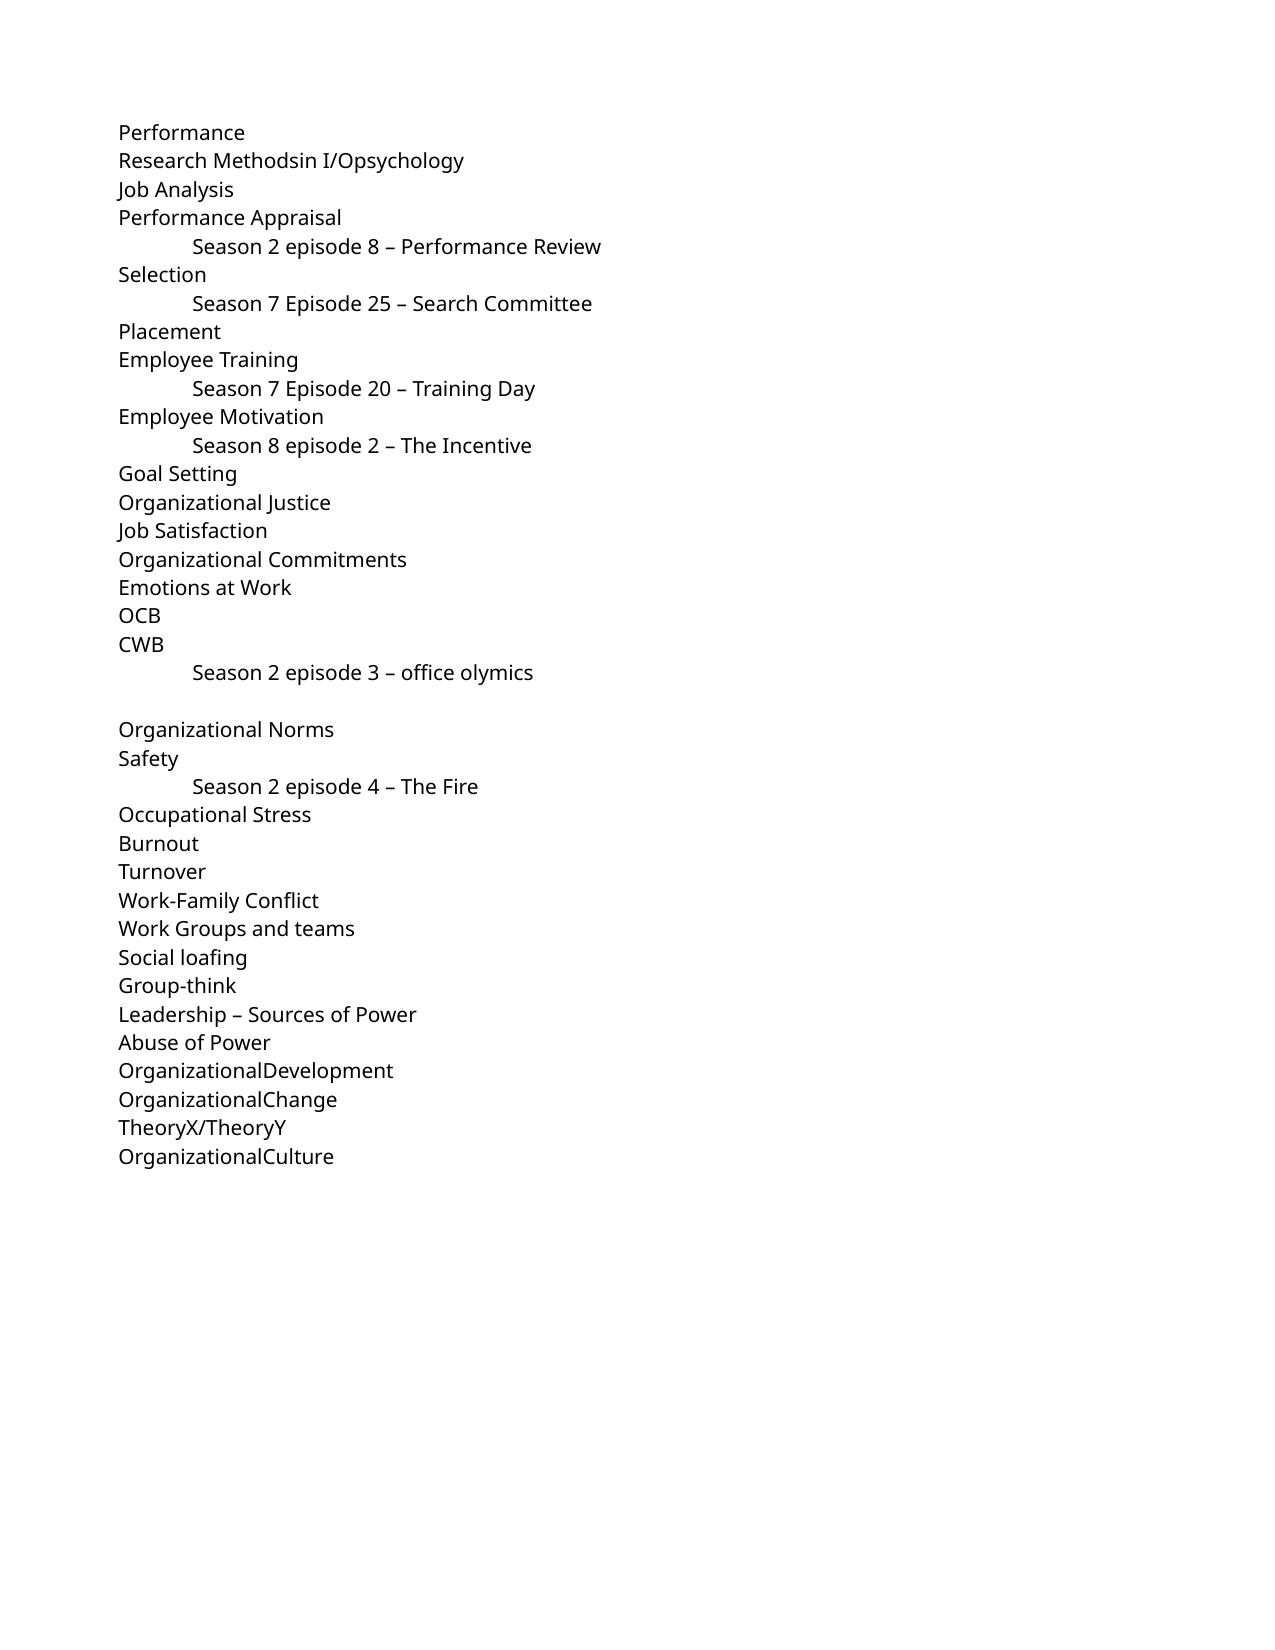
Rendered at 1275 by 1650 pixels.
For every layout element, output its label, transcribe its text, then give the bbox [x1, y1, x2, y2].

text Season 7 Episode 20 – Training Day [118, 374, 1157, 402]
text Safety [118, 744, 1157, 772]
text Organizational Justice [118, 488, 1157, 516]
text Goal Setting [118, 459, 1157, 488]
text Placement [118, 317, 1157, 346]
text Employee Motivation [118, 402, 1157, 431]
text OrganizationalChange [118, 1085, 1157, 1113]
text Performance Appraisal [118, 203, 1157, 232]
text TheoryX/TheoryY [118, 1113, 1157, 1142]
text Research Methodsin I/Opsychology [118, 147, 1157, 175]
text Organizational Norms [118, 715, 1157, 744]
text Emotions at Work [118, 573, 1157, 602]
text Season 8 episode 2 – The Incentive [118, 431, 1157, 459]
text Job Analysis [118, 175, 1157, 203]
text Burnout [118, 829, 1157, 857]
text Employee Training [118, 346, 1157, 374]
text Occupational Stress [118, 801, 1157, 829]
text OCB [118, 602, 1157, 630]
text Leadership – Sources of Power [118, 1000, 1157, 1028]
text Season 2 episode 4 – The Fire [118, 772, 1157, 801]
text Season 2 episode 8 – Performance Review [118, 232, 1157, 260]
text Work-Family Conflict [118, 886, 1157, 914]
text CWB [118, 630, 1157, 658]
text Social loafing [118, 943, 1157, 971]
text Abuse of Power [118, 1028, 1157, 1057]
text Turnover [118, 857, 1157, 886]
text Season 7 Episode 25 – Search Committee [118, 289, 1157, 317]
text Selection [118, 260, 1157, 289]
text Group-think [118, 971, 1157, 1000]
text Job Satisfaction [118, 516, 1157, 545]
text Work Groups and teams [118, 914, 1157, 943]
text OrganizationalDevelopment [118, 1057, 1157, 1085]
text Organizational Commitments [118, 545, 1157, 573]
text OrganizationalCulture [118, 1142, 1157, 1170]
text Performance [118, 118, 1157, 147]
text Season 2 episode 3 – office olymics [118, 658, 1157, 687]
